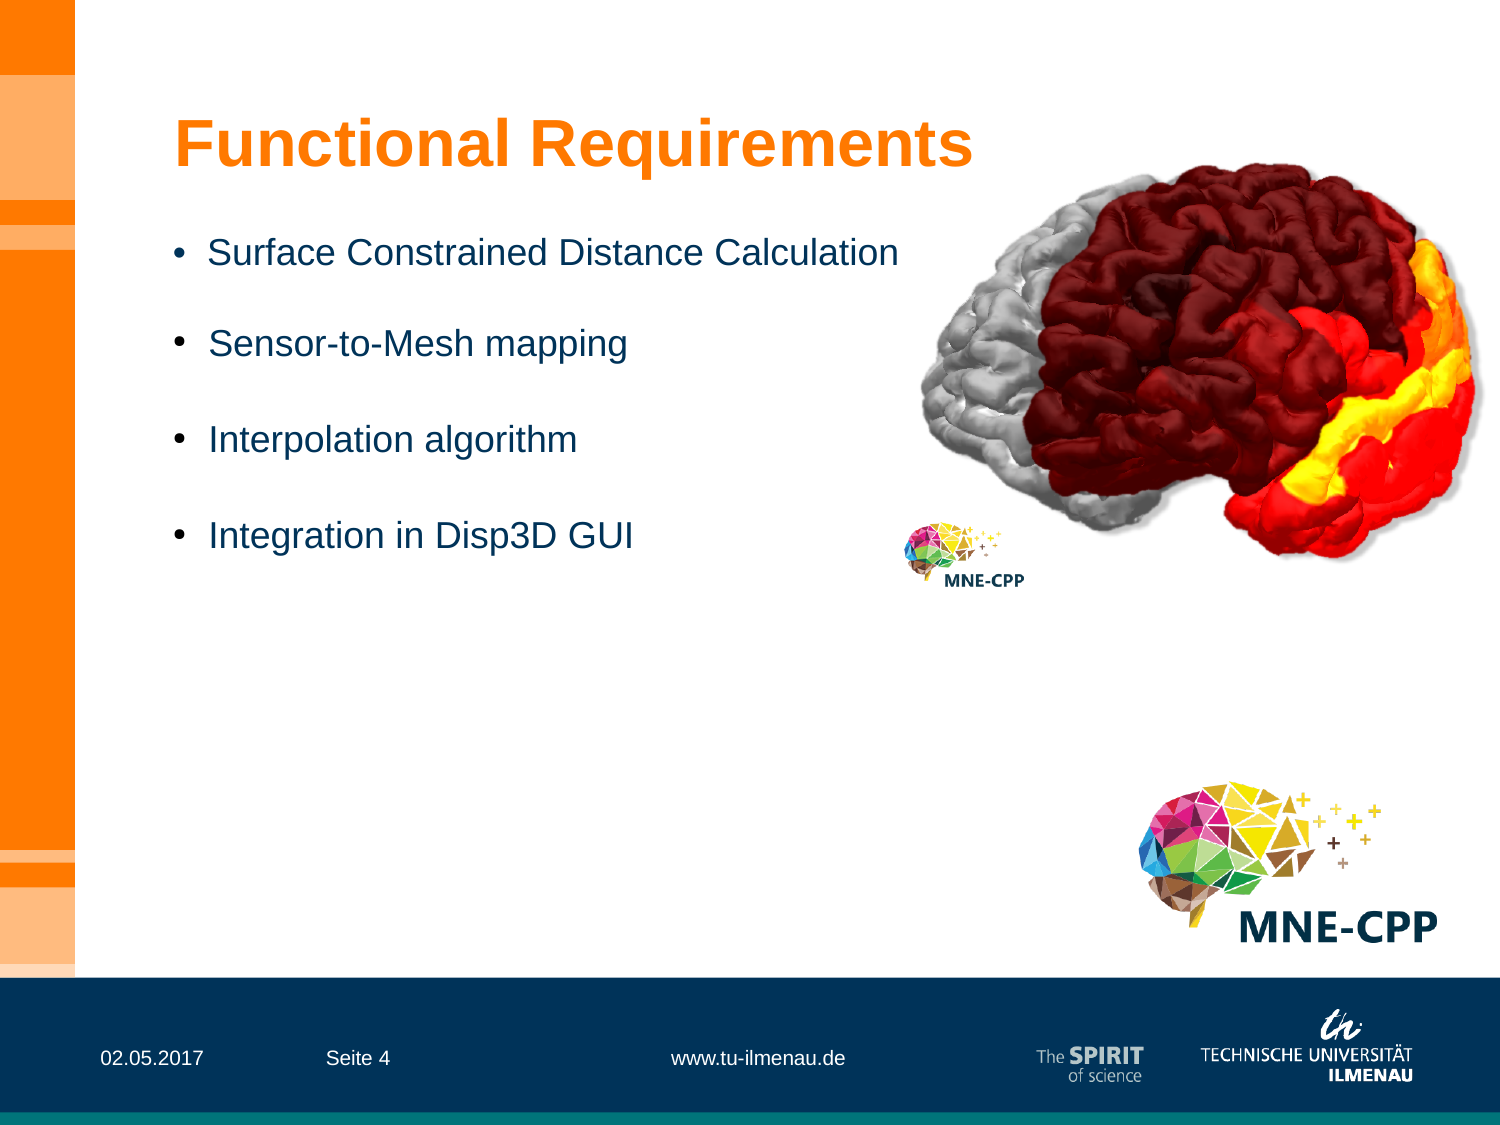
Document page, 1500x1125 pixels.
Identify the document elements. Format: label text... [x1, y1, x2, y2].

slide_number 02.05.2017 [100, 1037, 276, 1088]
footer www.tu-ilmenau.de [644, 1037, 858, 1088]
picture [1200, 1009, 1413, 1082]
picture [1074, 755, 1500, 969]
text_box Functional Requirements [174, 99, 1413, 188]
picture [1033, 1040, 1147, 1085]
slide_number Seite <Foliennummer> [289, 1037, 427, 1088]
text_box • Surface Constrained Distance Calculation Sensor-to-Mesh mapping Interpolation algorithm Integration in Disp3D GUI [158, 224, 1394, 614]
picture [895, 159, 1489, 597]
